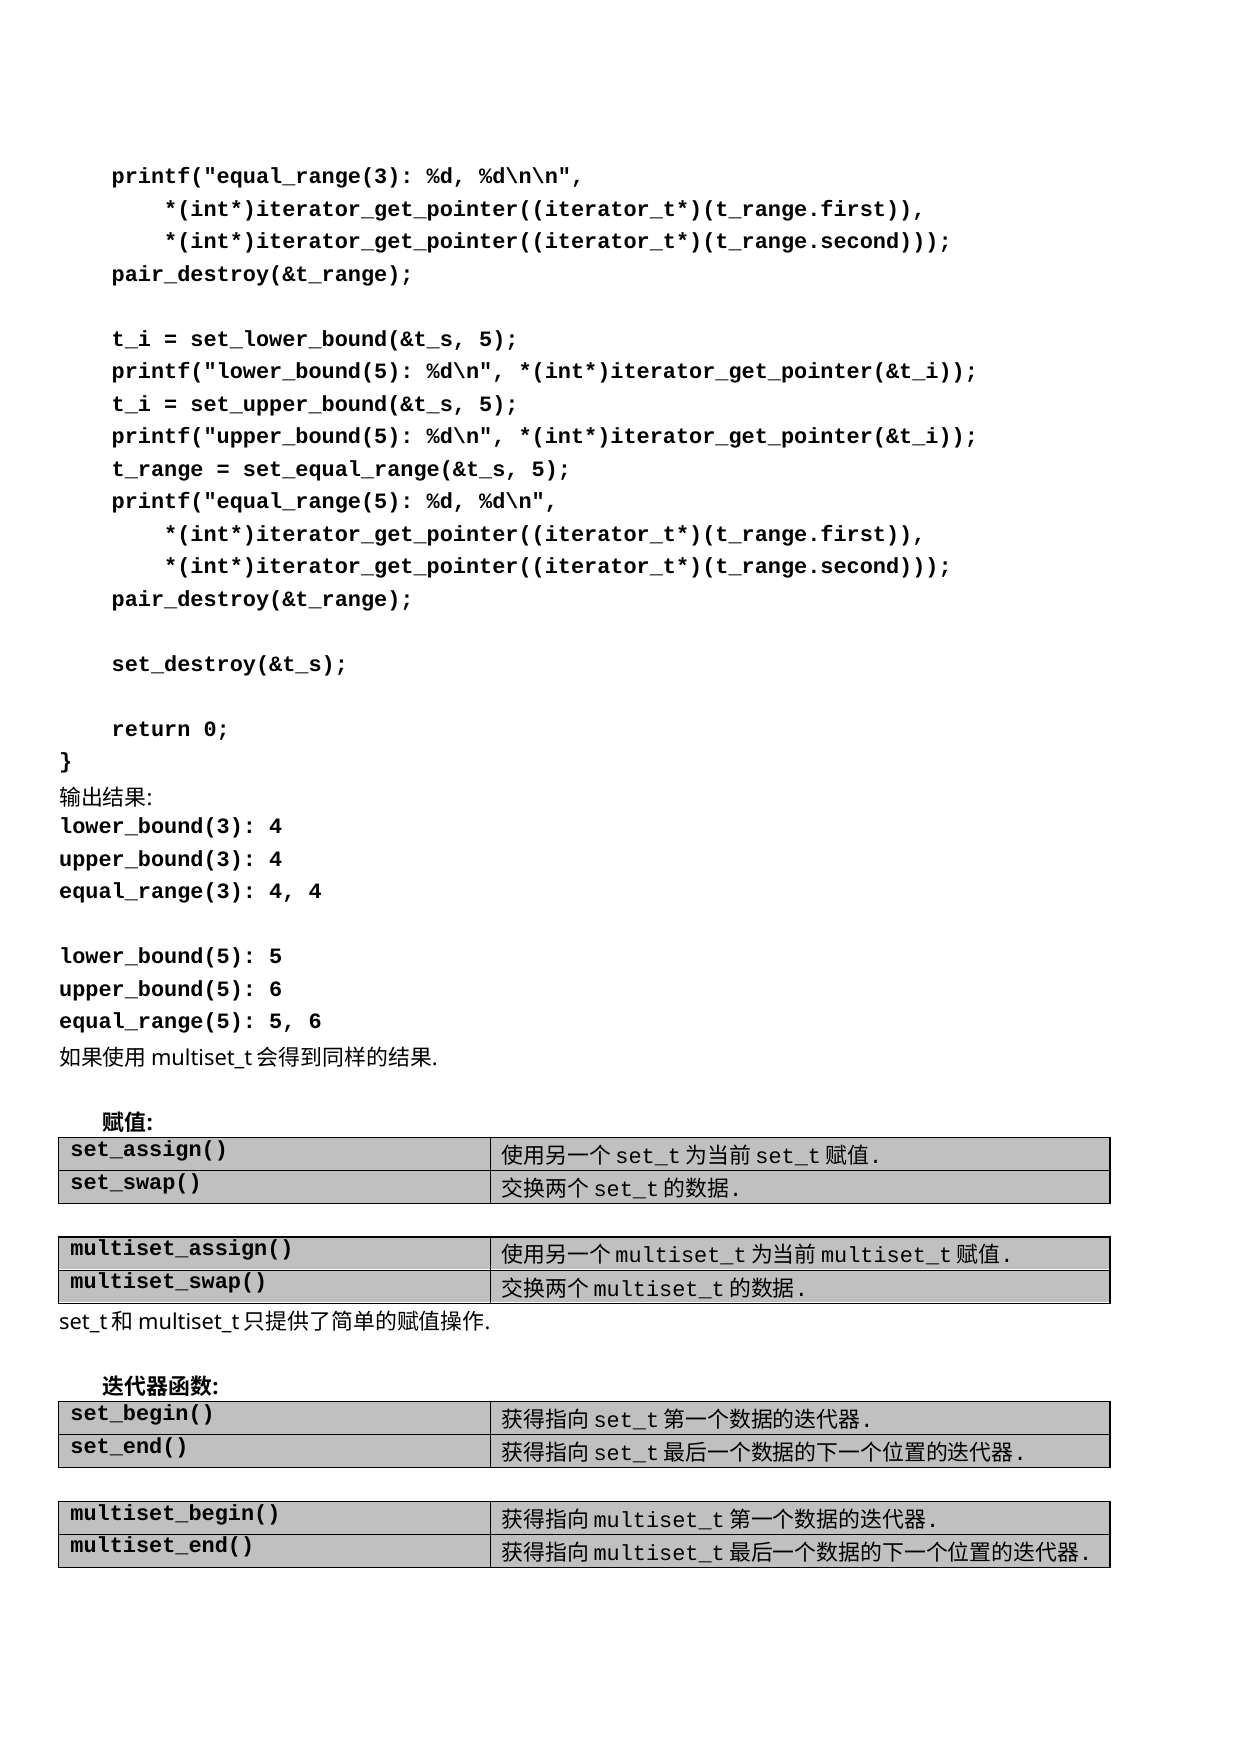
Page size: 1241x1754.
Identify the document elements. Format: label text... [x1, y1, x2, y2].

table_cell set_end() [59, 1435, 490, 1467]
text *(int*)iterator_get_pointer((iterator_t*)(t_range.second))); [59, 552, 1181, 584]
table_header multiset_begin() [59, 1502, 490, 1534]
text return 0; [59, 714, 1181, 747]
text 如果使用multiset_t会得到同样的结果. [59, 1039, 1181, 1072]
text equal_range(5): 5, 6 [59, 1007, 1181, 1039]
text printf("lower_bound(5): %d\n", *(int*)iterator_get_pointer(&t_i)); [59, 357, 1181, 389]
table_cell 获得指向multiset_t最后一个数据的下一个位置的迭代器. [491, 1535, 1109, 1567]
text t_i = set_upper_bound(&t_s, 5); [59, 389, 1181, 422]
text t_i = set_lower_bound(&t_s, 5); [59, 324, 1181, 357]
text lower_bound(3): 4 [59, 812, 1181, 844]
text upper_bound(5): 6 [59, 974, 1181, 1007]
text *(int*)iterator_get_pointer((iterator_t*)(t_range.first)), [59, 194, 1181, 227]
table_cell multiset_swap() [59, 1271, 490, 1302]
table_cell 交换两个set_t的数据. [491, 1171, 1109, 1203]
text set_destroy(&t_s); [59, 649, 1181, 682]
text 赋值: [59, 1104, 1181, 1137]
table_header 使用另一个set_t为当前set_t赋值. [491, 1138, 1109, 1170]
text set_t和multiset_t只提供了简单的赋值操作. [59, 1303, 1181, 1336]
table_cell set_swap() [59, 1171, 490, 1203]
text lower_bound(5): 5 [59, 942, 1181, 974]
text printf("equal_range(3): %d, %d\n\n", [59, 162, 1181, 194]
text *(int*)iterator_get_pointer((iterator_t*)(t_range.first)), [59, 519, 1181, 552]
text 输出结果: [59, 779, 1181, 812]
table_header multiset_assign() [59, 1238, 490, 1269]
table_cell multiset_end() [59, 1535, 490, 1567]
text *(int*)iterator_get_pointer((iterator_t*)(t_range.second))); [59, 227, 1181, 259]
text pair_destroy(&t_range); [59, 259, 1181, 292]
text } [59, 747, 1181, 779]
text printf("upper_bound(5): %d\n", *(int*)iterator_get_pointer(&t_i)); [59, 422, 1181, 454]
text equal_range(3): 4, 4 [59, 877, 1181, 909]
table_cell 交换两个multiset_t的数据. [491, 1271, 1109, 1302]
table_header 使用另一个multiset_t为当前multiset_t赋值. [491, 1238, 1109, 1269]
table_cell 获得指向set_t最后一个数据的下一个位置的迭代器. [491, 1435, 1109, 1467]
table_header 获得指向multiset_t第一个数据的迭代器. [491, 1502, 1109, 1534]
text pair_destroy(&t_range); [59, 584, 1181, 617]
table_header set_begin() [59, 1402, 490, 1434]
text 迭代器函数: [59, 1368, 1181, 1401]
table_header 获得指向set_t第一个数据的迭代器. [491, 1402, 1109, 1434]
text upper_bound(3): 4 [59, 844, 1181, 877]
text printf("equal_range(5): %d, %d\n", [59, 487, 1181, 519]
text t_range = set_equal_range(&t_s, 5); [59, 454, 1181, 487]
table_header set_assign() [59, 1138, 490, 1170]
